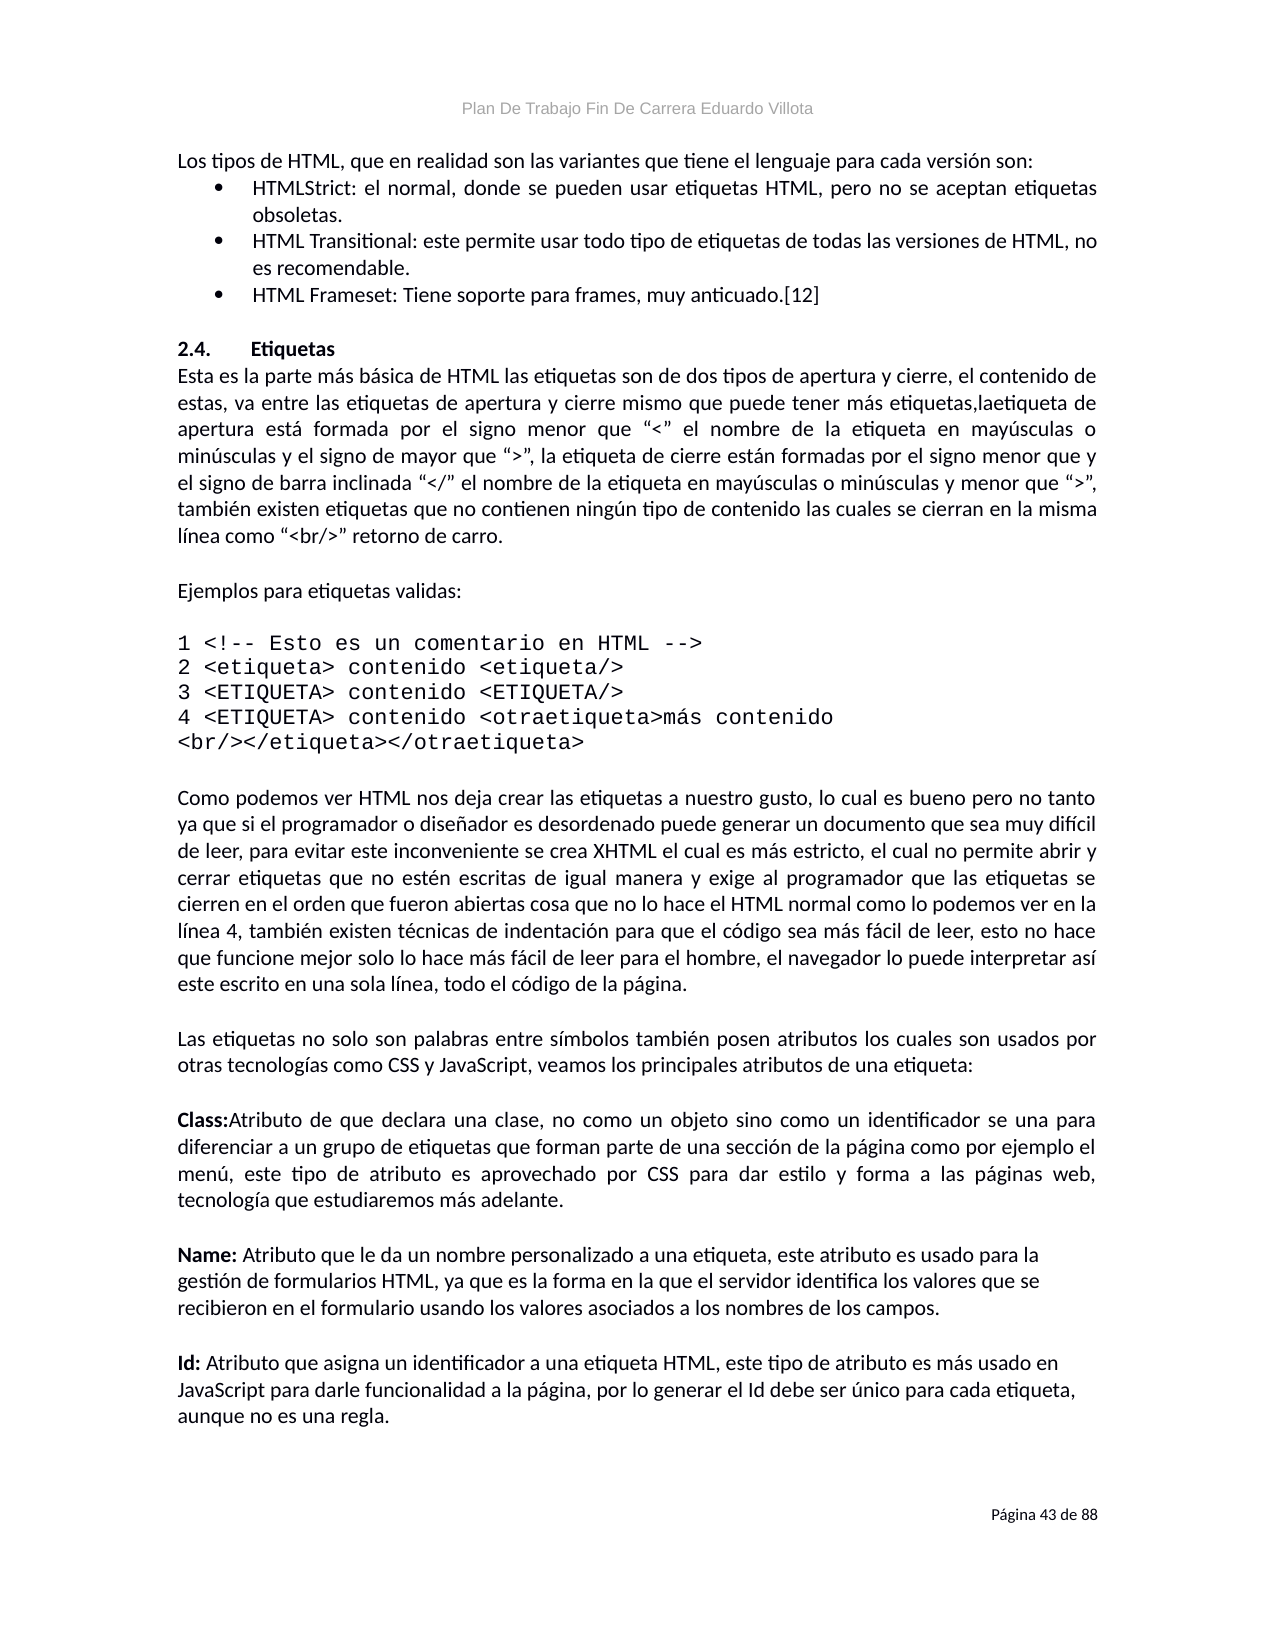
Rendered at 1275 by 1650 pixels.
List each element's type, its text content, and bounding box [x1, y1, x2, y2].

text Esta es la parte más básica de HTML las etiquetas son de dos tipos de apertura y cierre, el contenido de estas, va entre las etiquetas de apertura y cierre mismo que puede tener más etiquetas,laetiqueta de apertura está formada por el signo menor que “<” el nombre de la etiqueta en mayúsculas o minúsculas y el signo de mayor que “>”, la etiqueta de cierre están formadas por el signo menor que y el signo de barra inclinada “</” el nombre de la etiqueta en mayúsculas o minúsculas y menor que “>”, también existen etiquetas que no contienen ningún tipo de contenido las cuales se cierran en la misma línea como “<br/>” retorno de carro. [177, 362, 1098, 549]
text 2 <etiqueta> contenido <etiqueta/> [177, 656, 1098, 681]
list HTML Transitional: este permite usar todo tipo de etiquetas de todas las versiones de HTML, no es recomendable. [215, 228, 1098, 281]
text Class:Atributo de que declara una clase, no como un objeto sino como un identificador se una para diferenciar a un grupo de etiquetas que forman parte de una sección de la página como por ejemplo el menú, este tipo de atributo es aprovechado por CSS para dar estilo y forma a las páginas web, tecnología que estudiaremos más adelante. [177, 1106, 1098, 1213]
text 4 <ETIQUETA> contenido <otraetiqueta>más contenido <br/></etiqueta></otraetiqueta> [177, 706, 1098, 756]
text Ejemplos para etiquetas validas: [177, 577, 1098, 604]
text Los tipos de HTML, que en realidad son las variantes que tiene el lenguaje para cada versión son: [177, 148, 1098, 174]
list Etiquetas [177, 336, 1098, 362]
text Id: Atributo que asigna un identificador a una etiqueta HTML, este tipo de atributo es más usado en JavaScript para darle funcionalidad a la página, por lo generar el Id debe ser único para cada etiqueta, aunque no es una regla. [177, 1349, 1098, 1429]
text 3 <ETIQUETA> contenido <ETIQUETA/> [177, 681, 1098, 706]
list HTML Frameset: Tiene soporte para frames, muy anticuado.[12] [215, 281, 1098, 308]
text 1 <!-- Esto es un comentario en HTML --> [177, 632, 1098, 656]
text Name: Atributo que le da un nombre personalizado a una etiqueta, este atributo es usado para la gestión de formularios HTML, ya que es la forma en la que el servidor identifica los valores que se recibieron en el formulario usando los valores asociados a los nombres de los campos. [177, 1241, 1098, 1321]
text Las etiquetas no solo son palabras entre símbolos también posen atributos los cuales son usados por otras tecnologías como CSS y JavaScript, veamos los principales atributos de una etiqueta: [177, 1025, 1098, 1078]
text Como podemos ver HTML nos deja crear las etiquetas a nuestro gusto, lo cual es bueno pero no tanto ya que si el programador o diseñador es desordenado puede generar un documento que sea muy difícil de leer, para evitar este inconveniente se crea XHTML el cual es más estricto, el cual no permite abrir y cerrar etiquetas que no estén escritas de igual manera y exige al programador que las etiquetas se cierren en el orden que fueron abiertas cosa que no lo hace el HTML normal como lo podemos ver en la línea 4, también existen técnicas de indentación para que el código sea más fácil de leer, esto no hace que funcione mejor solo lo hace más fácil de leer para el hombre, el navegador lo puede interpretar así este escrito en una sola línea, todo el código de la página. [177, 784, 1098, 997]
list HTMLStrict: el normal, donde se pueden usar etiquetas HTML, pero no se aceptan etiquetas obsoletas. [215, 174, 1098, 228]
